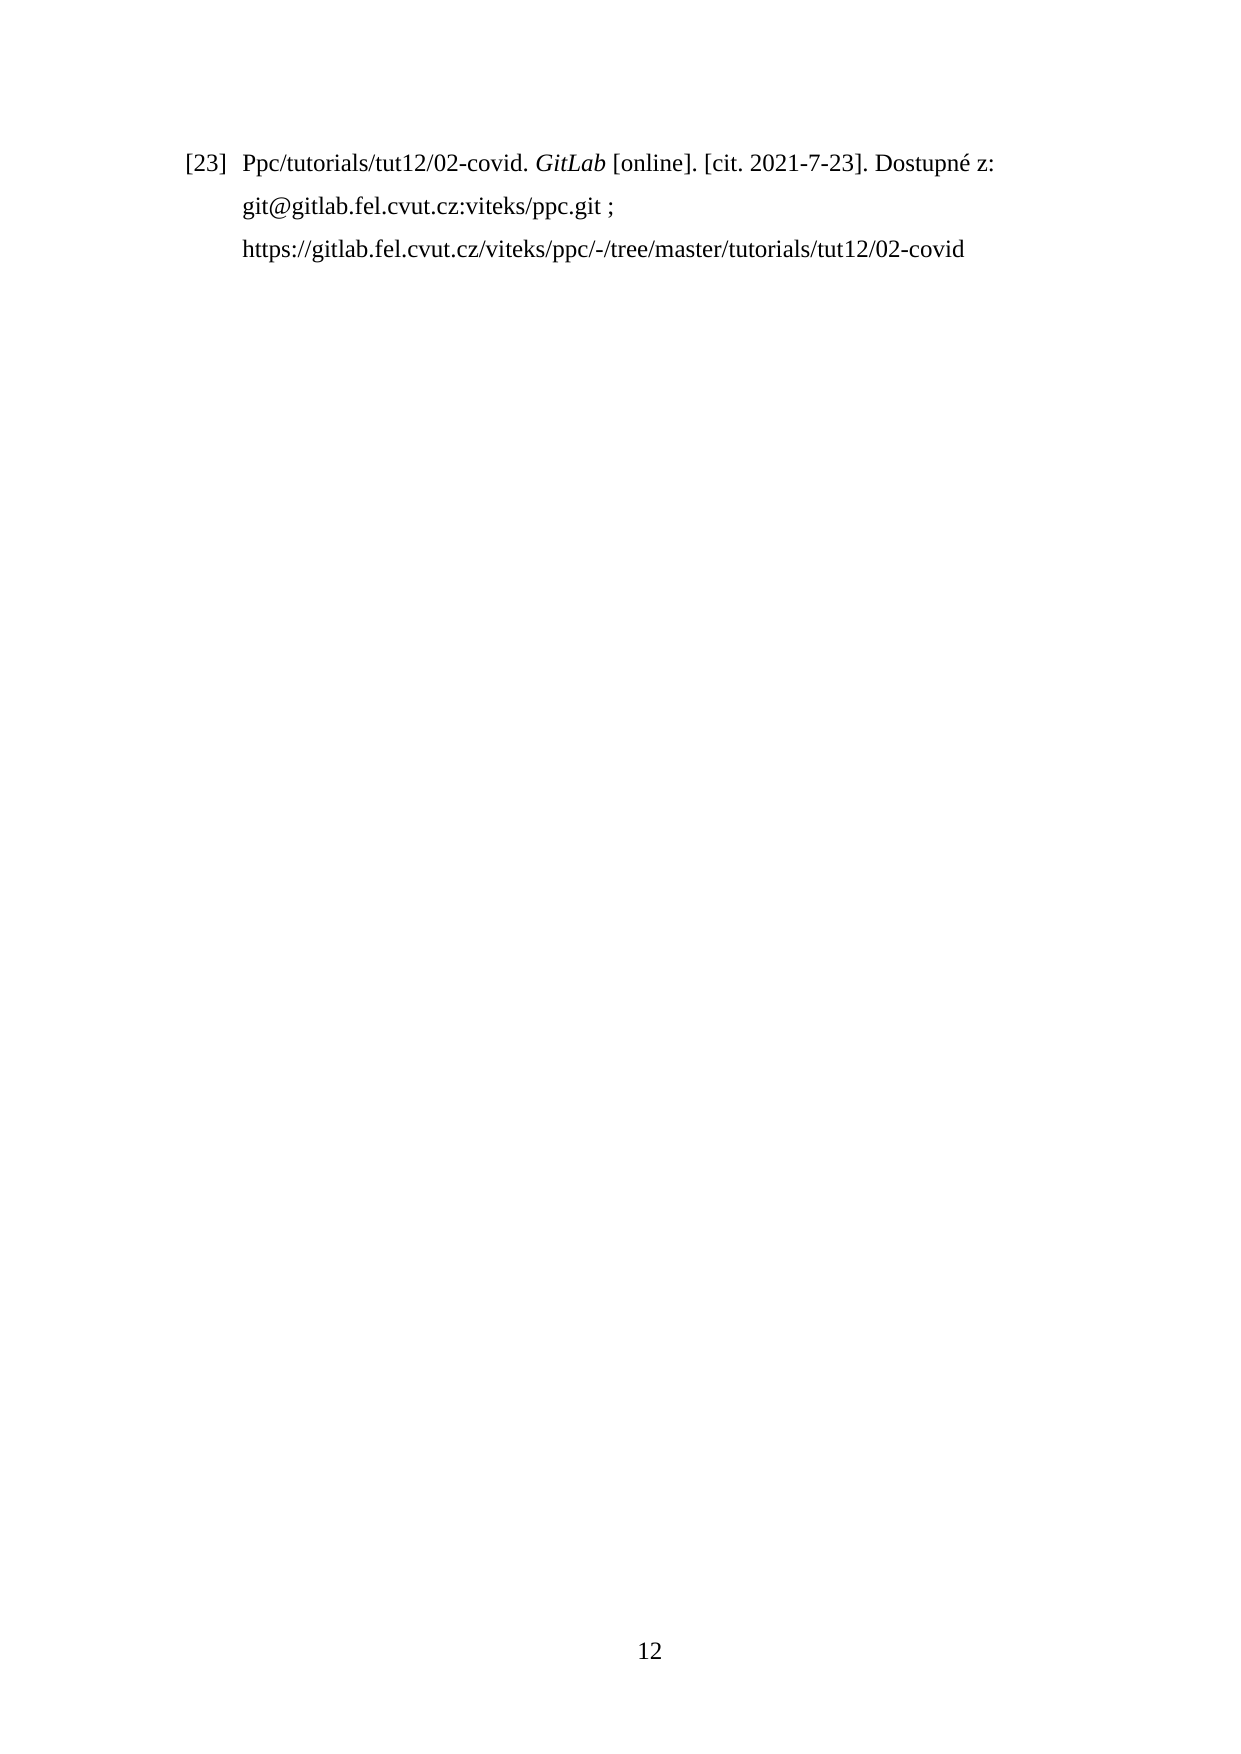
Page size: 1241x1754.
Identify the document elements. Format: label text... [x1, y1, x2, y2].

list Ppc/tutorials/tut12/02-covid. GitLab [online]. [cit. 2021-7-23]. Dostupné z: git@gitlab.fel.cvut.cz:viteks/ppc.git ; https://gitlab.fel.cvut.cz/viteks/ppc/-/tree/master/tutorials/tut12/02-covid [185, 148, 1093, 263]
